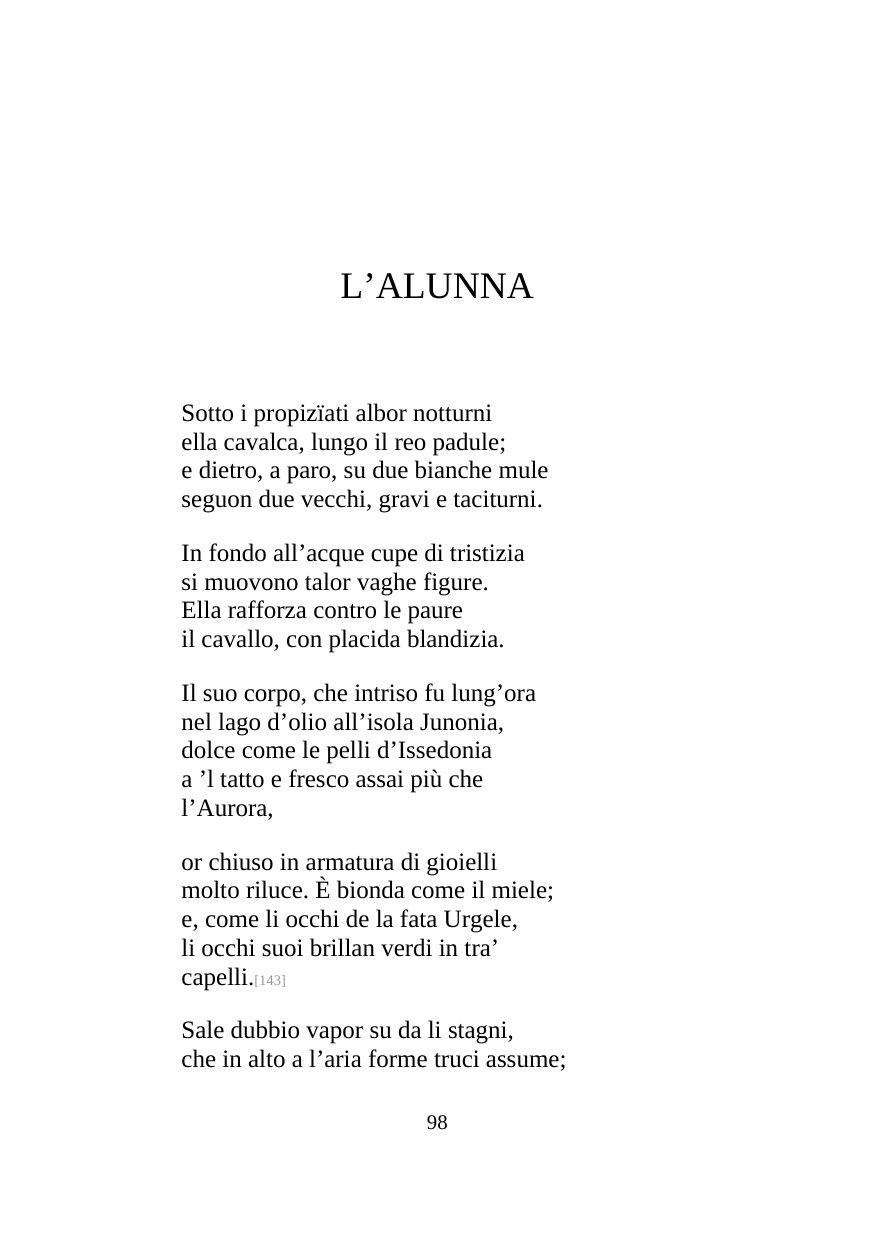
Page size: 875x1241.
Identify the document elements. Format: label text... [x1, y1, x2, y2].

text or chiuso in armatura di gioielli molto riluce. È bionda come il miele; e, come li occhi de la fata Urgele, li occhi suoi brillan verdi in tra’ capelli.[143] [181, 847, 569, 991]
text In fondo all’acque cupe di tristizia si muovono talor vaghe figure. Ella rafforza contro le paure il cavallo, con placida blandizia. [181, 538, 569, 653]
text Sale dubbio vapor su da li stagni, che in alto a l’aria forme truci assume; [181, 1016, 569, 1073]
text Sotto i propizïati albor notturni ella cavalca, lungo il reo padule; e dietro, a paro, su due bianche mule seguon due vecchi, gravi e taciturni. [181, 398, 569, 513]
subtitle L’ALUNNA [181, 264, 693, 307]
text Il suo corpo, che intriso fu lung’ora nel lago d’olio all’isola Junonia, dolce come le pelli d’Issedonia a ’l tatto e fresco assai più che l’Aurora, [181, 678, 569, 822]
